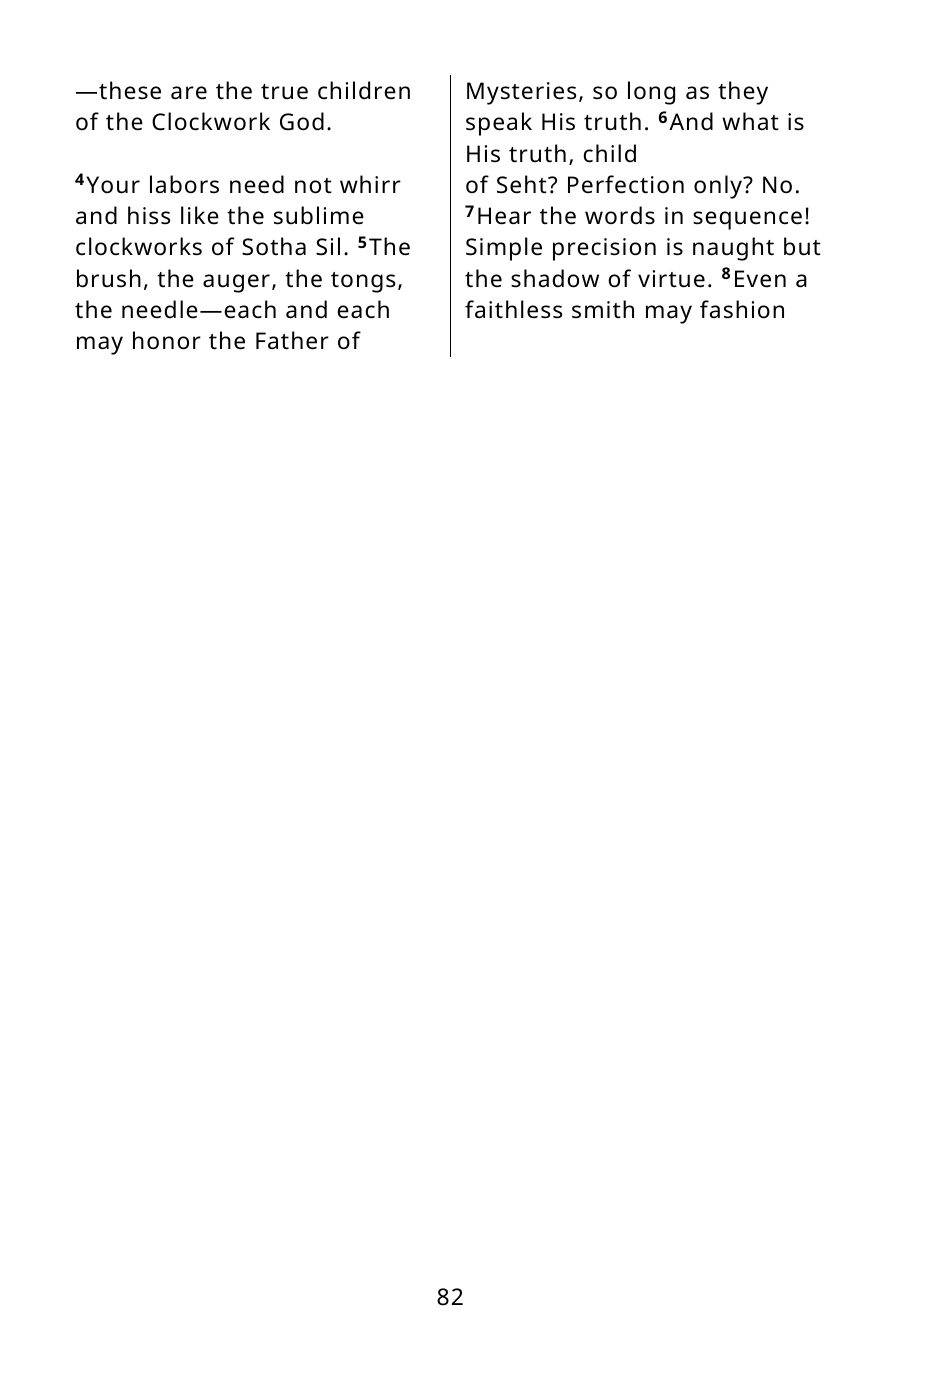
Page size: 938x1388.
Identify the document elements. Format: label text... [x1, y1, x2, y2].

text Mysteries, so long as they speak His truth. 6And what is His truth, child of Seht? Perfection only? No. 7Hear the words in sequence! Simple precision is naught but the shadow of virtue. 8Even a faithless smith may fashion [465, 75, 825, 325]
text 4Your labors need not whirr and hiss like the sublime clockworks of Sotha Sil. 5The brush, the auger, the tongs, the needle—each and each may honor the Father of [75, 169, 435, 356]
text —these are the true children of the Clockwork God. [75, 75, 435, 137]
